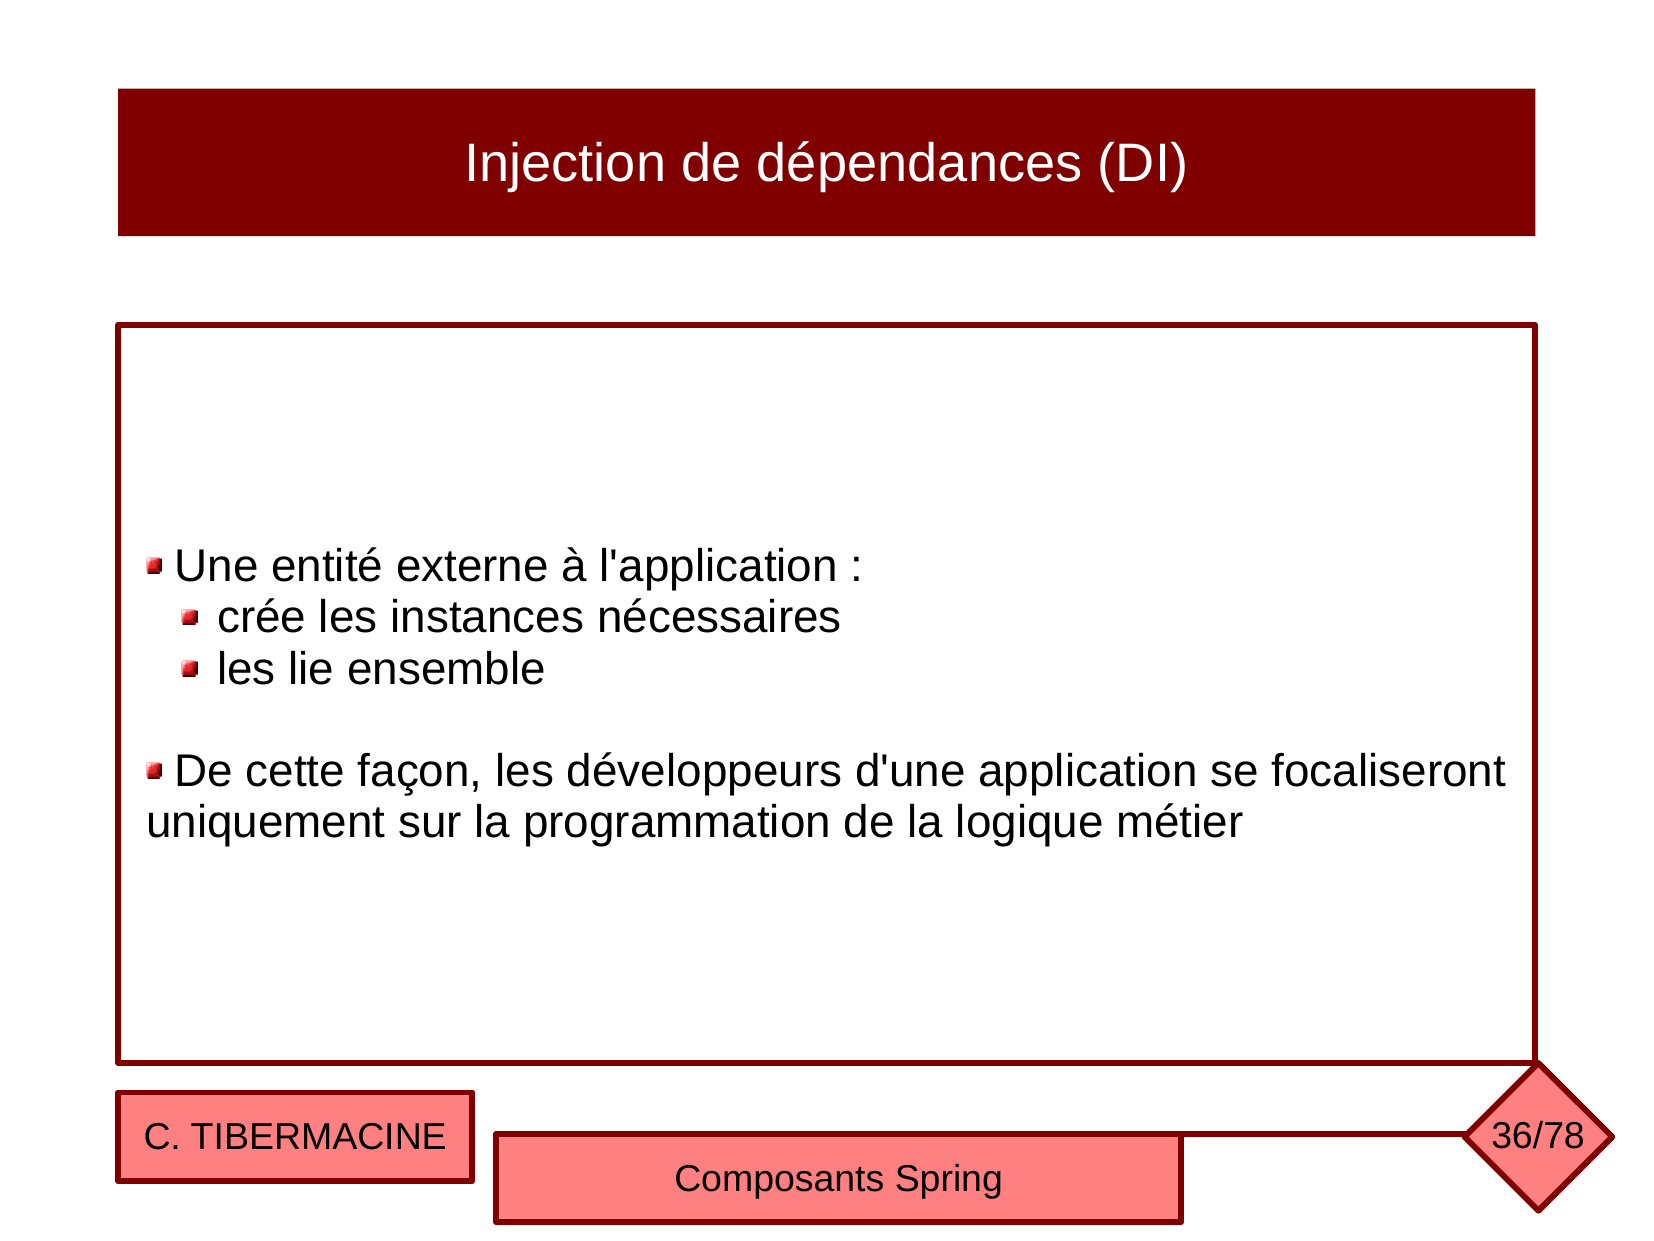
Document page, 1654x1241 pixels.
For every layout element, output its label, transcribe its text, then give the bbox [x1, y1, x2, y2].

text_box [1464, 1125, 1476, 1149]
picture [146, 557, 162, 574]
picture [181, 660, 198, 677]
text_box Injection de dépendances (DI) [118, 88, 1536, 237]
picture [146, 762, 162, 779]
text_box <number>/78 [1476, 1107, 1613, 1207]
text_box [1494, 1062, 1583, 1107]
text_box C. TIBERMACINE [118, 1092, 473, 1182]
text_box Composants Spring [496, 1133, 1182, 1223]
picture [181, 609, 198, 625]
text_box Une entité externe à l'application : crée les instances nécessaires les lie ensemble De cette façon, les développeurs d'une application se focaliseront uniquement sur la programmation de la logique métier [118, 324, 1536, 1063]
